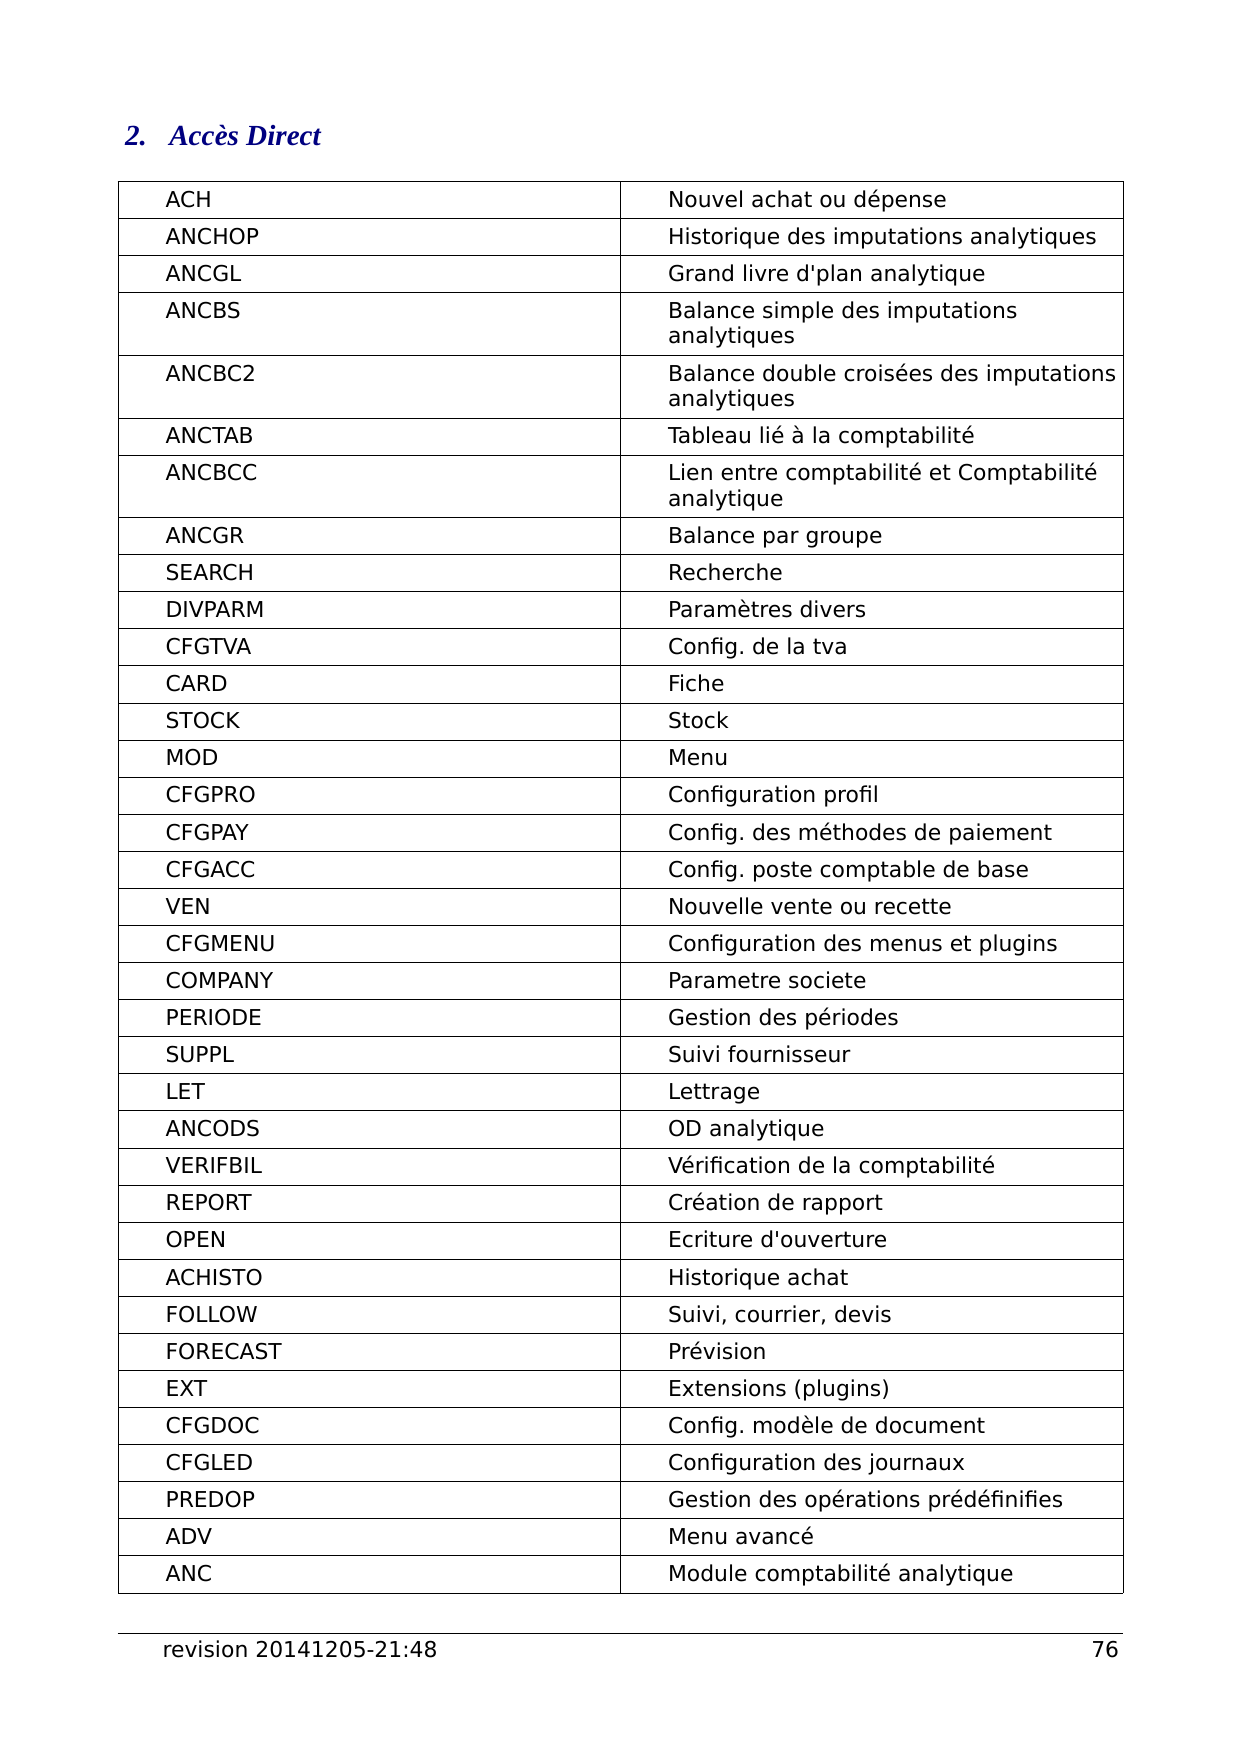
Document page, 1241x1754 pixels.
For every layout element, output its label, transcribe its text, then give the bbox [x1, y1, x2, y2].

table_cell VEN [119, 889, 620, 925]
subtitle Accès Direct [117, 118, 1123, 152]
table_cell Suivi, courrier, devis [621, 1297, 1123, 1333]
table_cell ANCODS [119, 1111, 620, 1148]
table_cell FOLLOW [119, 1297, 620, 1333]
table_cell ANCGR [119, 518, 620, 554]
table_cell Ecriture d'ouverture [621, 1223, 1123, 1259]
table_cell ANCGL [119, 256, 620, 292]
table_cell OPEN [119, 1223, 620, 1259]
table_cell Balance double croisées des imputations analytiques [621, 356, 1123, 418]
table_cell Lien entre comptabilité et Comptabilité analytique [621, 456, 1123, 517]
table_cell CFGDOC [119, 1408, 620, 1444]
table_cell ANCBCC [119, 456, 620, 517]
table_cell Balance par groupe [621, 518, 1123, 554]
table_cell ADV [119, 1519, 620, 1555]
table_cell Balance simple des imputations analytiques [621, 293, 1123, 355]
table_cell Fiche [621, 666, 1123, 703]
table_cell Module comptabilité analytique [621, 1556, 1123, 1593]
table_cell Extensions (plugins) [621, 1371, 1123, 1407]
table_cell CFGTVA [119, 629, 620, 665]
table_cell Gestion des opérations prédéfinifies [621, 1482, 1123, 1518]
table_header Nouvel achat ou dépense [621, 182, 1123, 218]
table_cell STOCK [119, 704, 620, 740]
table_cell Menu avancé [621, 1519, 1123, 1555]
table_cell CFGACC [119, 852, 620, 888]
table_cell VERIFBIL [119, 1149, 620, 1185]
table_cell Menu [621, 741, 1123, 777]
table_cell Nouvelle vente ou recette [621, 889, 1123, 925]
table_cell Création de rapport [621, 1186, 1123, 1222]
table_cell CFGMENU [119, 926, 620, 962]
table_cell ANCBC2 [119, 356, 620, 418]
table_cell Gestion des périodes [621, 1000, 1123, 1036]
table_header ACH [119, 182, 620, 218]
table_cell CFGLED [119, 1445, 620, 1481]
table_cell Configuration profil [621, 778, 1123, 814]
table_cell Config. des méthodes de paiement [621, 815, 1123, 851]
table_cell Historique achat [621, 1260, 1123, 1296]
table_cell COMPANY [119, 963, 620, 999]
table_cell MOD [119, 741, 620, 777]
table_cell Suivi fournisseur [621, 1037, 1123, 1073]
table_cell Parametre societe [621, 963, 1123, 999]
table_cell SUPPL [119, 1037, 620, 1073]
table_cell Recherche [621, 555, 1123, 591]
table_cell Configuration des menus et plugins [621, 926, 1123, 962]
table_cell Config. de la tva [621, 629, 1123, 665]
table_cell Vérification de la comptabilité [621, 1149, 1123, 1185]
table_cell Stock [621, 704, 1123, 740]
table_cell ANC [119, 1556, 620, 1593]
table_cell ACHISTO [119, 1260, 620, 1296]
table_cell Config. modèle de document [621, 1408, 1123, 1444]
table_cell Paramètres divers [621, 592, 1123, 628]
table_cell Prévision [621, 1334, 1123, 1370]
table_cell Lettrage [621, 1074, 1123, 1110]
table_cell PREDOP [119, 1482, 620, 1518]
table_cell SEARCH [119, 555, 620, 591]
table_cell LET [119, 1074, 620, 1110]
table_cell Grand livre d'plan analytique [621, 256, 1123, 292]
table_cell REPORT [119, 1186, 620, 1222]
table_cell Tableau lié à la comptabilité [621, 419, 1123, 455]
table_cell Config. poste comptable de base [621, 852, 1123, 888]
table_cell ANCTAB [119, 419, 620, 455]
table_cell CFGPRO [119, 778, 620, 814]
table_cell FORECAST [119, 1334, 620, 1370]
table_cell CARD [119, 666, 620, 703]
table_cell ANCHOP [119, 219, 620, 255]
table_cell Historique des imputations analytiques [621, 219, 1123, 255]
table_cell Configuration des journaux [621, 1445, 1123, 1481]
table_cell DIVPARM [119, 592, 620, 628]
table_cell PERIODE [119, 1000, 620, 1036]
table_cell ANCBS [119, 293, 620, 355]
table_cell EXT [119, 1371, 620, 1407]
table_cell CFGPAY [119, 815, 620, 851]
table_cell OD analytique [621, 1111, 1123, 1148]
